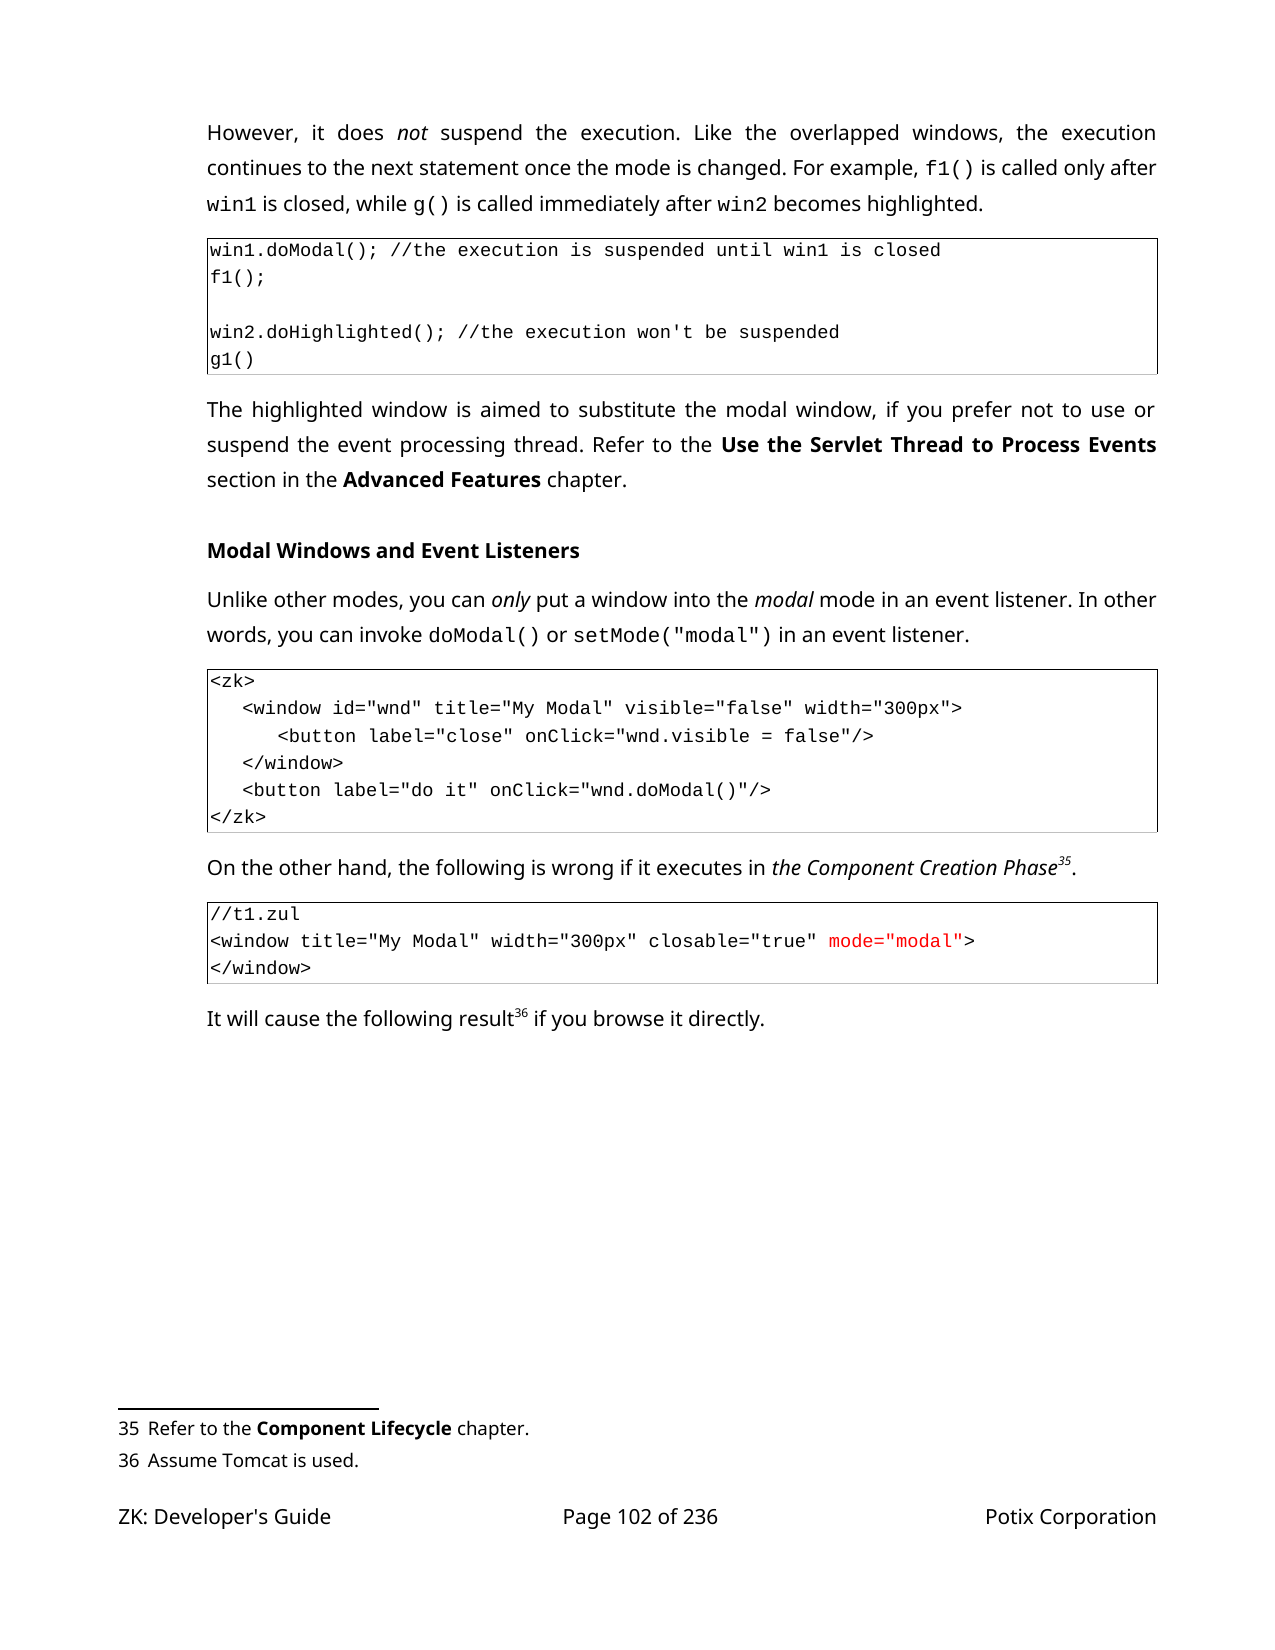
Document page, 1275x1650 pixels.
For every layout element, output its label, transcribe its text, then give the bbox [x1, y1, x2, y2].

text However, it does not suspend the execution. Like the overlapped windows, the execution continues to the next statement once the mode is changed. For example, f1() is called only after win1 is closed, while g() is called immediately after win2 becomes highlighted. [207, 118, 1157, 217]
text </window> [208, 751, 1157, 775]
text f1(); [208, 265, 1157, 289]
text win2.doHighlighted(); //the execution won't be suspended [208, 319, 1157, 344]
text g1() [208, 347, 1157, 374]
subtitle Modal Windows and Event Listeners [207, 536, 1157, 564]
text </window> [208, 956, 1157, 983]
text It will cause the following result if you browse it directly. [207, 1004, 1157, 1032]
text The highlighted window is aimed to substitute the modal window, if you prefer not to use or suspend the event processing thread. Refer to the Use the Servlet Thread to Process Events section in the Advanced Features chapter. [207, 395, 1157, 493]
text Assume Tomcat is used. [118, 1447, 1157, 1473]
text <window title="My Modal" width="300px" closable="true" mode="modal"> [208, 929, 1157, 953]
text <zk> [208, 670, 1157, 693]
text Unlike other modes, you can only put a window into the modal mode in an event listener. In other words, you can invoke doModal() or setMode("modal") in an event listener. [207, 585, 1157, 648]
text </zk> [208, 805, 1157, 832]
text Refer to the Component Lifecycle chapter. [118, 1416, 1157, 1441]
text On the other hand, the following is wrong if it executes in the Component Creation Phase. [207, 853, 1157, 881]
text <button label="close" onClick="wnd.visible = false"/> [208, 723, 1157, 748]
text win1.doModal(); //the execution is suspended until win1 is closed [208, 239, 1157, 262]
text <window id="wnd" title="My Modal" visible="false" width="300px"> [208, 696, 1157, 721]
text //t1.zul [208, 903, 1157, 926]
text <button label="do it" onClick="wnd.doModal()"/> [208, 778, 1157, 802]
